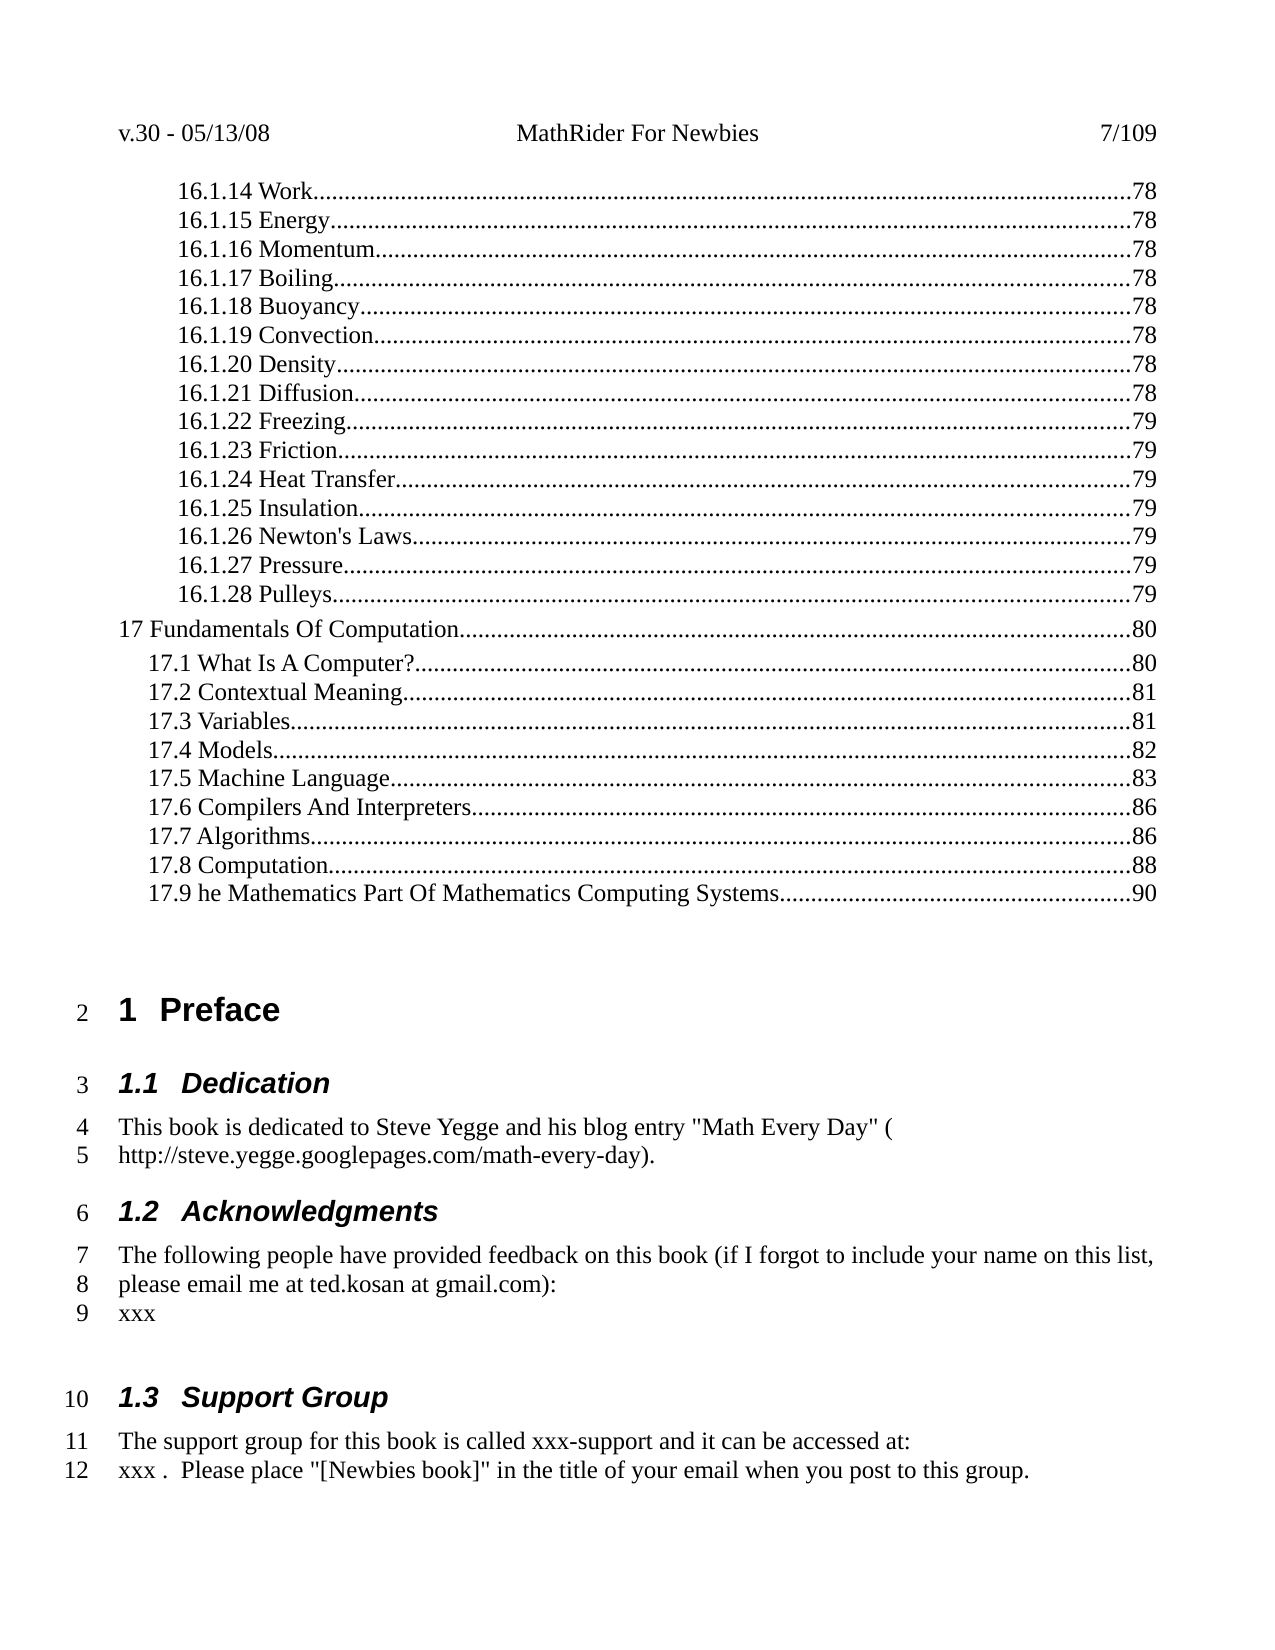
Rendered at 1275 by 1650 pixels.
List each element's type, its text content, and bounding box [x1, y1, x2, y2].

text This book is dedicated to Steve Yegge and his blog entry "Math Every Day" ( http://steve.yegge.googlepages.com/math-every-day). [118, 1112, 1157, 1169]
text xxx [118, 1298, 1157, 1327]
text xxx . Please place "[Newbies book]" in the title of your email when you post to this group. [118, 1455, 1157, 1484]
text 16.1.19 Convection 78 [177, 320, 1157, 349]
text 17.6 Compilers And Interpreters 86 [148, 792, 1157, 821]
text The following people have provided feedback on this book (if I forgot to include your name on this list, please email me at ted.kosan at gmail.com): [118, 1240, 1157, 1298]
text 16.1.22 Freezing 79 [177, 406, 1157, 435]
text 17 Fundamentals Of Computation 80 [118, 614, 1157, 642]
text 17.3 Variables 81 [148, 706, 1157, 735]
text 17.7 Algorithms 86 [148, 821, 1157, 850]
text 16.1.14 Work 78 [177, 176, 1157, 205]
text 16.1.24 Heat Transfer 79 [177, 464, 1157, 493]
subtitle Support Group [118, 1380, 1157, 1414]
text 17.5 Machine Language 83 [148, 763, 1157, 792]
subtitle Preface [118, 990, 1157, 1028]
text 16.1.25 Insulation 79 [177, 493, 1157, 521]
text 16.1.23 Friction 79 [177, 435, 1157, 464]
text 17.4 Models 82 [148, 735, 1157, 763]
text 17.8 Computation 88 [148, 850, 1157, 878]
text 17.9 he Mathematics Part Of Mathematics Computing Systems 90 [148, 878, 1157, 907]
text 16.1.21 Diffusion 78 [177, 378, 1157, 406]
text 16.1.27 Pressure 79 [177, 550, 1157, 579]
text 16.1.17 Boiling 78 [177, 263, 1157, 291]
text 16.1.15 Energy 78 [177, 205, 1157, 234]
text 16.1.28 Pulleys 79 [177, 579, 1157, 608]
text The support group for this book is called xxx-support and it can be accessed at: [118, 1426, 1157, 1455]
text 16.1.18 Buoyancy 78 [177, 291, 1157, 320]
text 17.2 Contextual Meaning 81 [148, 677, 1157, 706]
text 16.1.26 Newton's Laws 79 [177, 521, 1157, 550]
text 16.1.20 Density 78 [177, 349, 1157, 378]
text 17.1 What Is A Computer? 80 [148, 648, 1157, 677]
text 16.1.16 Momentum 78 [177, 234, 1157, 263]
subtitle Acknowledgments [118, 1194, 1157, 1228]
subtitle Dedication [118, 1066, 1157, 1099]
